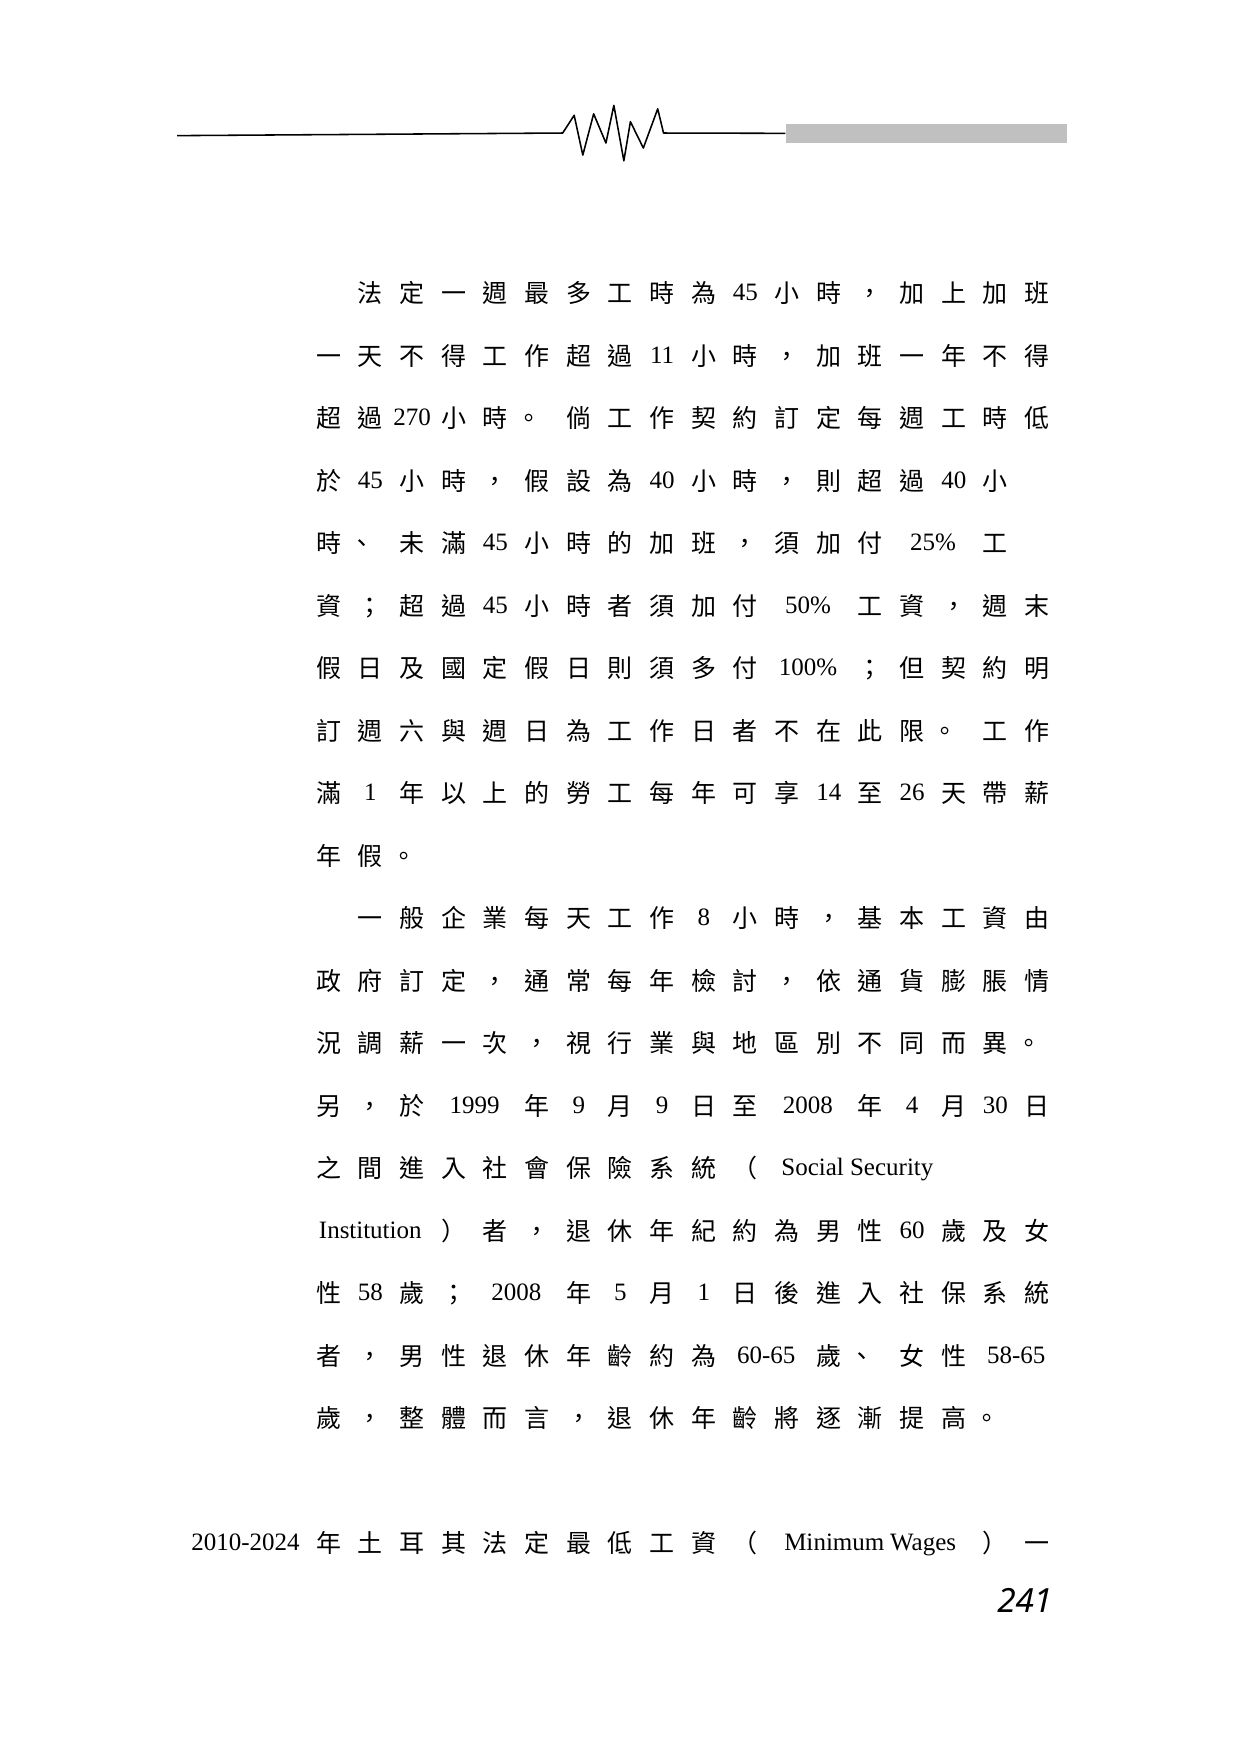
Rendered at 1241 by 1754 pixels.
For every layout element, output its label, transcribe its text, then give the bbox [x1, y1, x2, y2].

text 一般企業每天工作8小時，基本工資由政府訂定，通常每年檢討，依通貨膨脹情況調薪一次，視行業與地區別不同而異。另，於1999年9月9日至2008年4月30日之間進入社會保險系統（Social Security Institution）者，退休年紀約為男性60歲及女性58歲；2008年5月1日後進入社保系統者，男性退休年齡約為60-65歲、女性58-65歲，整體而言，退休年齡將逐漸提高。 [281, 875, 1058, 1438]
text 法定一週最多工時為45小時，加上加班一天不得工作超過11小時，加班一年不得超過270小時。倘工作契約訂定每週工時低於45小時，假設為40小時，則超過40小時、未滿45小時的加班，須加付25%工資；超過45小時者須加付50%工資，週末假日及國定假日則須多付100%；但契約明訂週六與週日為工作日者不在此限。工作滿1年以上的勞工每年可享14至26天帶薪年假。 [281, 250, 1058, 875]
text 2010-2024年土耳其法定最低工資（Minimum Wages）一 [183, 1500, 1058, 1563]
